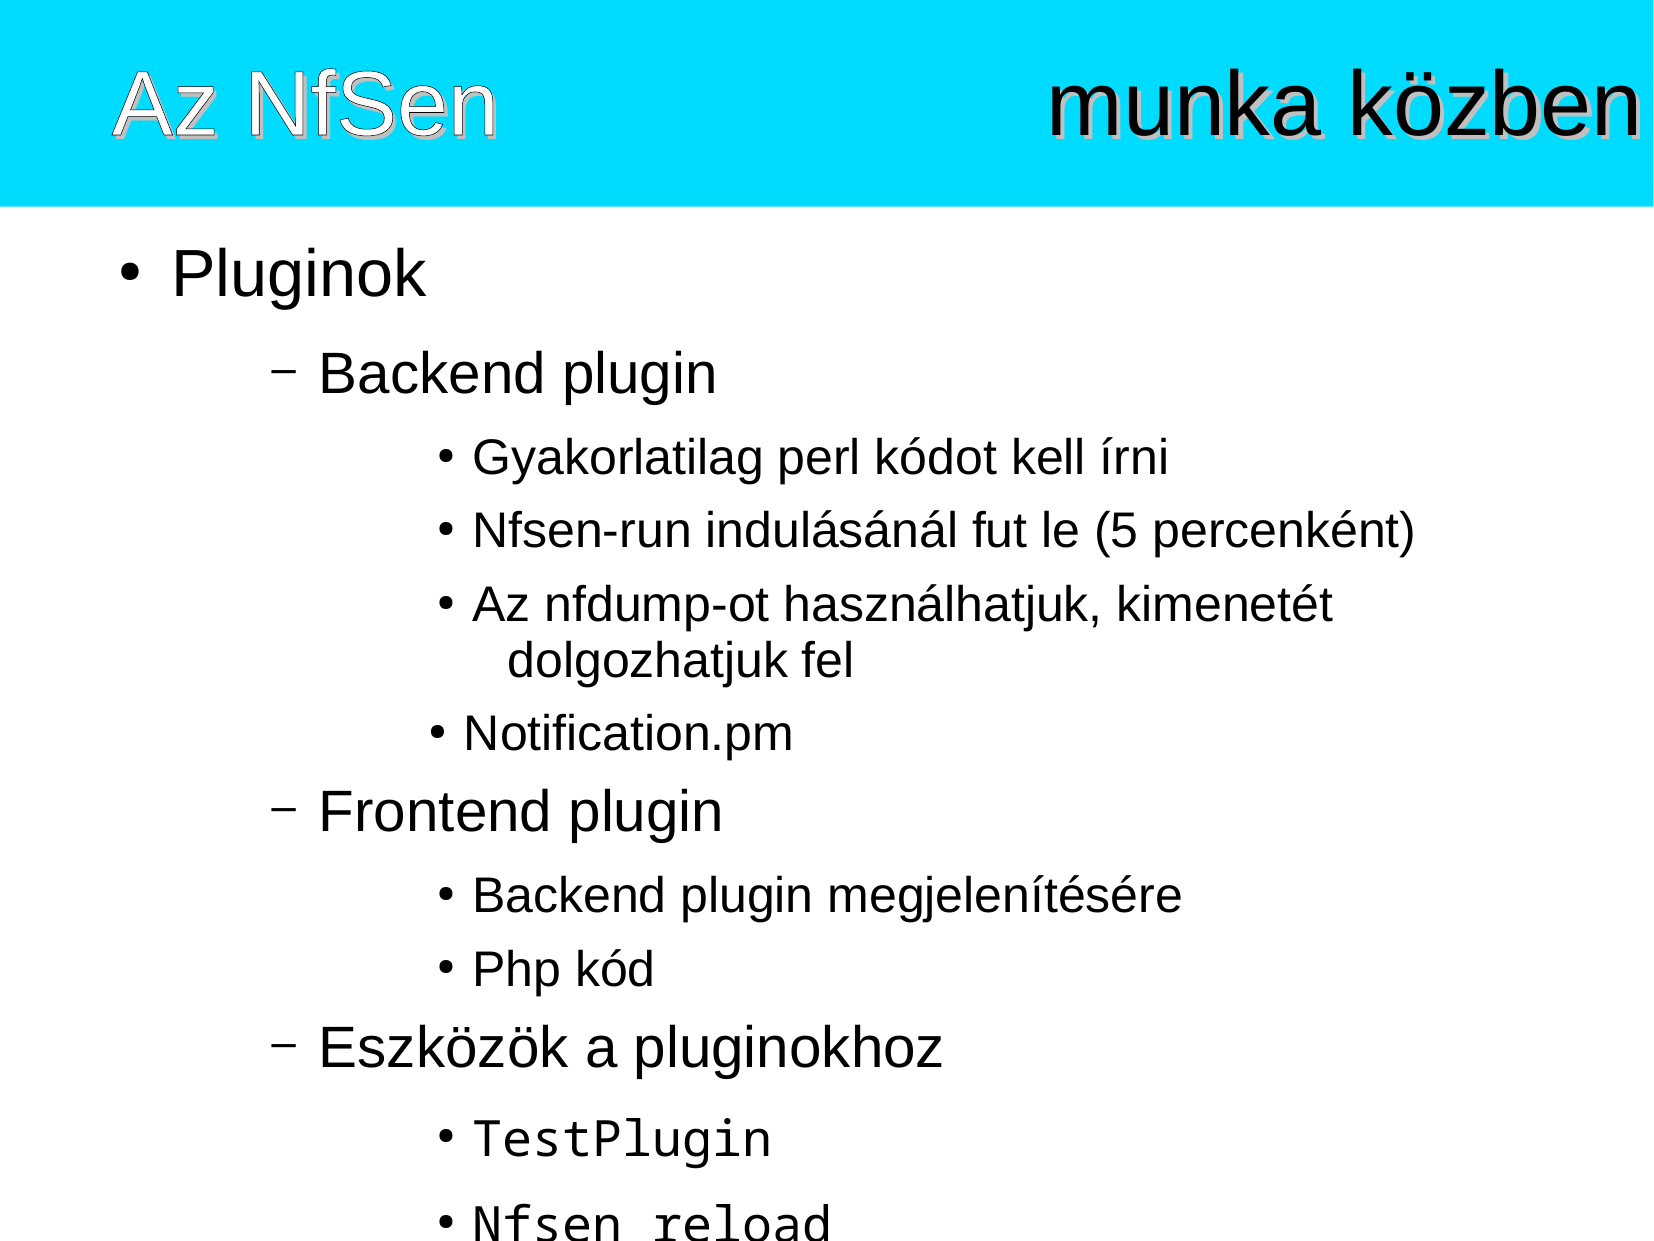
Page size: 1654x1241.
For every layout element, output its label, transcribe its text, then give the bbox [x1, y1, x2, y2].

title Az NfSen munka közben [0, 0, 1654, 207]
list Pluginok Backend plugin Gyakorlatilag perl kódot kell írni Nfsen-run indulásánál fut le (5 percenként) Az nfdump-ot használhatjuk, kimenetét dolgozhatjuk fel Notification.pm Frontend plugin Backend plugin megjelenítésére Php kód Eszközök a pluginokhoz TestPlugin Nfsen reload [82, 236, 1571, 1179]
